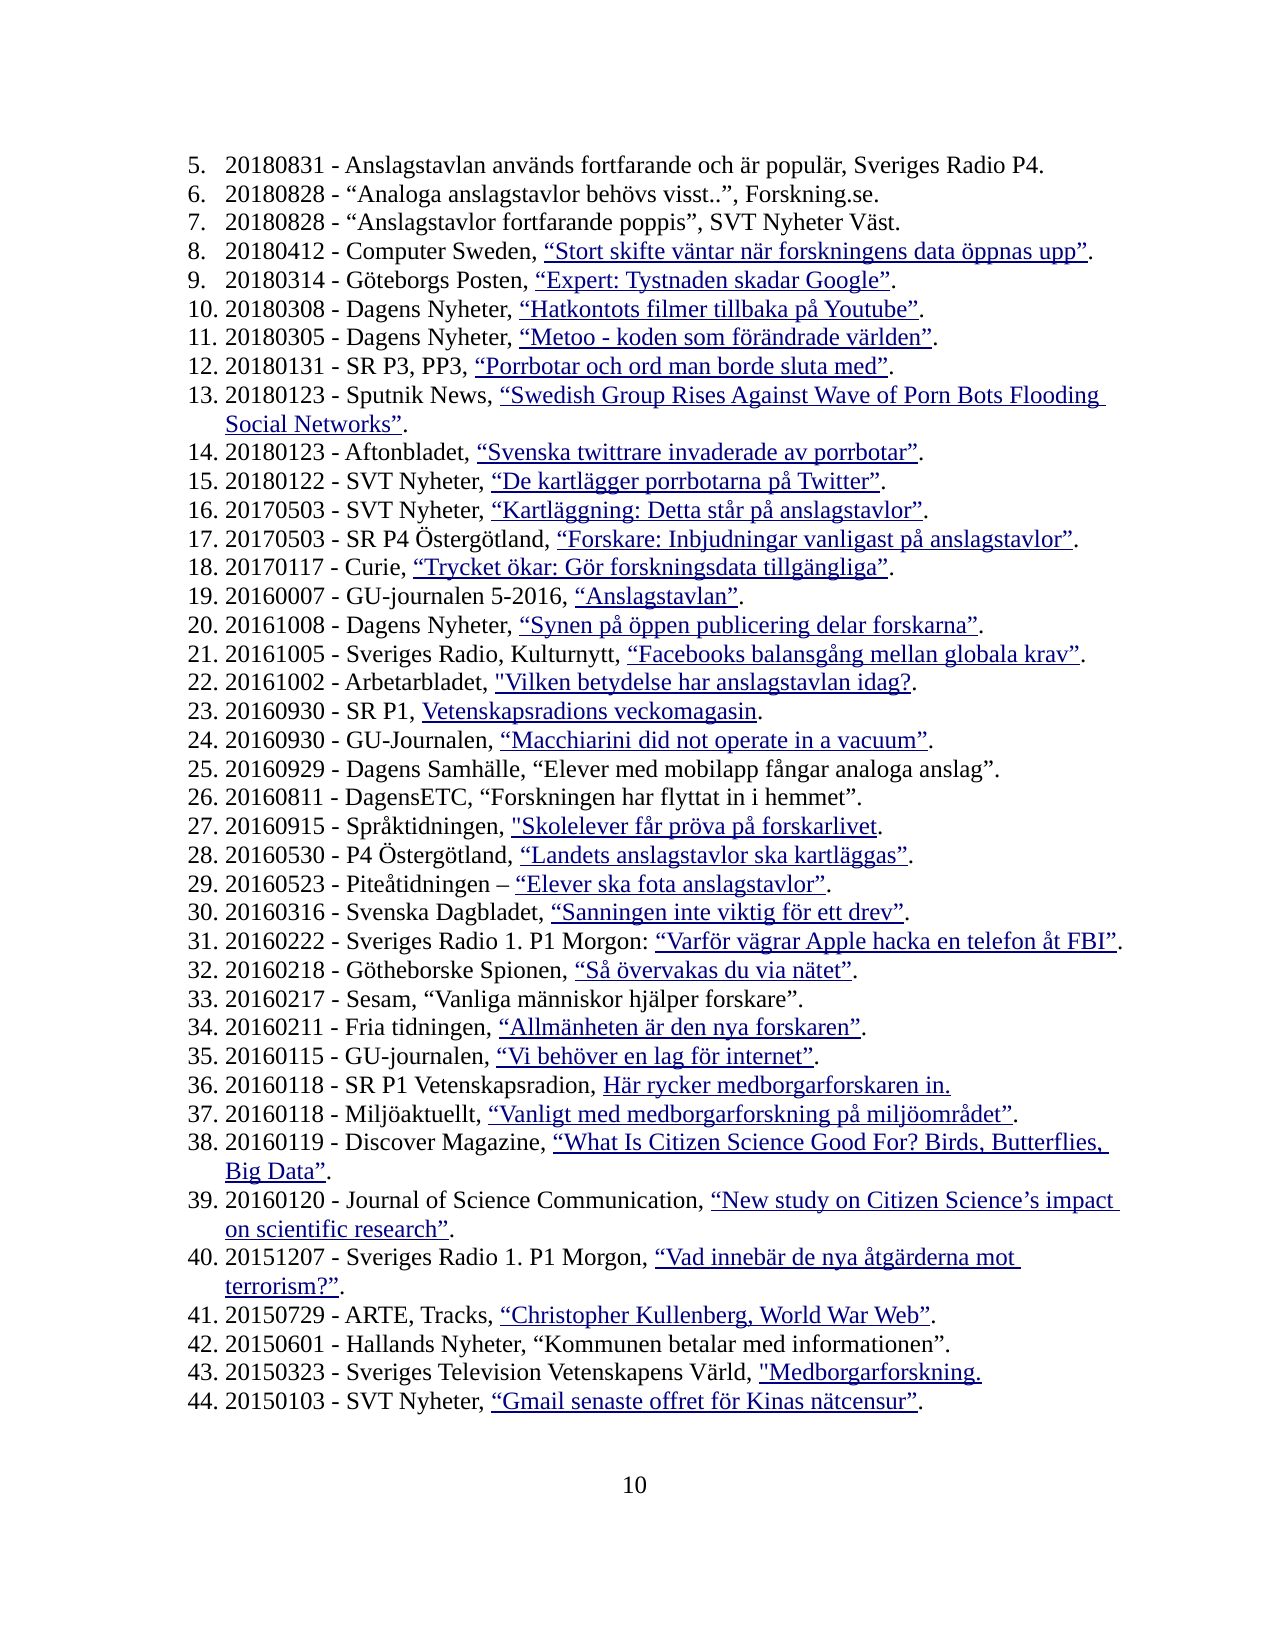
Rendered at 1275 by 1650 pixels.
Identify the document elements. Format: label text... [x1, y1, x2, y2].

list 20160222 - Sveriges Radio 1. P1 Morgon: “Varför vägrar Apple hacka en telefon åt FBI”. [187, 926, 1125, 955]
list 20150103 - SVT Nyheter, “Gmail senaste offret för Kinas nätcensur”. [187, 1386, 1125, 1415]
list 20151207 - Sveriges Radio 1. P1 Morgon, “Vad innebär de nya åtgärderna mot terrorism?”. [187, 1242, 1125, 1300]
list 20180308 - Dagens Nyheter, “Hatkontots filmer tillbaka på Youtube”. [187, 294, 1125, 322]
list 20160118 - Miljöaktuellt, “Vanligt med medborgarforskning på miljöområdet”. [187, 1099, 1125, 1127]
list 20161008 - Dagens Nyheter, “Synen på öppen publicering delar forskarna”. [187, 610, 1125, 639]
list 20180828 - “Analoga anslagstavlor behövs visst..”, Forskning.se. [187, 179, 1125, 207]
list 20180123 - Aftonbladet, “Svenska twittrare invaderade av porrbotar”. [187, 437, 1125, 466]
list 20180412 - Computer Sweden, “Stort skifte väntar när forskningens data öppnas upp”. [187, 236, 1125, 265]
list 20160530 - P4 Östergötland, “Landets anslagstavlor ska kartläggas”. [187, 840, 1125, 869]
list 20180305 - Dagens Nyheter, “Metoo - koden som förändrade världen”. [187, 322, 1125, 351]
list 20160115 - GU-journalen, “Vi behöver en lag för internet”. [187, 1041, 1125, 1070]
list 20150601 - Hallands Nyheter, “Kommunen betalar med informationen”. [187, 1329, 1125, 1357]
list 20150729 - ARTE, Tracks, “Christopher Kullenberg, World War Web”. [187, 1300, 1125, 1329]
list 20160523 - Piteåtidningen – “Elever ska fota anslagstavlor”. [187, 869, 1125, 897]
list 20160929 - Dagens Samhälle, “Elever med mobilapp fångar analoga anslag”. [187, 754, 1125, 782]
list 20180831 - Anslagstavlan används fortfarande och är populär, Sveriges Radio P4. [187, 150, 1125, 179]
list 20170503 - SR P4 Östergötland, “Forskare: Inbjudningar vanligast på anslagstavlor”. [187, 524, 1125, 552]
list 20160218 - Götheborske Spionen, “Så övervakas du via nätet”. [187, 955, 1125, 984]
list 20160007 - GU-journalen 5-2016, “Anslagstavlan”. [187, 581, 1125, 610]
list 20160930 - SR P1, Vetenskapsradions veckomagasin. [187, 696, 1125, 725]
list 20160119 - Discover Magazine, “What Is Citizen Science Good For? Birds, Butterflies, Big Data”. [187, 1127, 1125, 1185]
list 20160211 - Fria tidningen, “Allmänheten är den nya forskaren”. [187, 1012, 1125, 1041]
list 20160217 - Sesam, “Vanliga människor hjälper forskare”. [187, 984, 1125, 1012]
list 20160120 - Journal of Science Communication, “New study on Citizen Science’s impact on scientific research”. [187, 1185, 1125, 1242]
list 20161002 - Arbetarbladet, "Vilken betydelse har anslagstavlan idag?. [187, 667, 1125, 696]
list 20150323 - Sveriges Television Vetenskapens Värld, "Medborgarforskning. [187, 1357, 1125, 1386]
list 20160811 - DagensETC, “Forskningen har flyttat in i hemmet”. [187, 782, 1125, 811]
list 20160915 - Språktidningen, "Skolelever får pröva på forskarlivet. [187, 811, 1125, 840]
list 20160930 - GU-Journalen, “Macchiarini did not operate in a vacuum”. [187, 725, 1125, 754]
list 20160118 - SR P1 Vetenskapsradion, Här rycker medborgarforskaren in. [187, 1070, 1125, 1099]
list 20180122 - SVT Nyheter, “De kartlägger porrbotarna på Twitter”. [187, 466, 1125, 495]
list 20161005 - Sveriges Radio, Kulturnytt, “Facebooks balansgång mellan globala krav”. [187, 639, 1125, 667]
list 20170117 - Curie, “Trycket ökar: Gör forskningsdata tillgängliga”. [187, 552, 1125, 581]
list 20170503 - SVT Nyheter, “Kartläggning: Detta står på anslagstavlor”. [187, 495, 1125, 524]
list 20180131 - SR P3, PP3, “Porrbotar och ord man borde sluta med”. [187, 351, 1125, 380]
list 20180123 - Sputnik News, “Swedish Group Rises Against Wave of Porn Bots Flooding Social Networks”. [187, 380, 1125, 437]
list 20180828 - “Anslagstavlor fortfarande poppis”, SVT Nyheter Väst. [187, 207, 1125, 236]
list 20160316 - Svenska Dagbladet, “Sanningen inte viktig för ett drev”. [187, 897, 1125, 926]
list 20180314 - Göteborgs Posten, “Expert: Tystnaden skadar Google”. [187, 265, 1125, 294]
